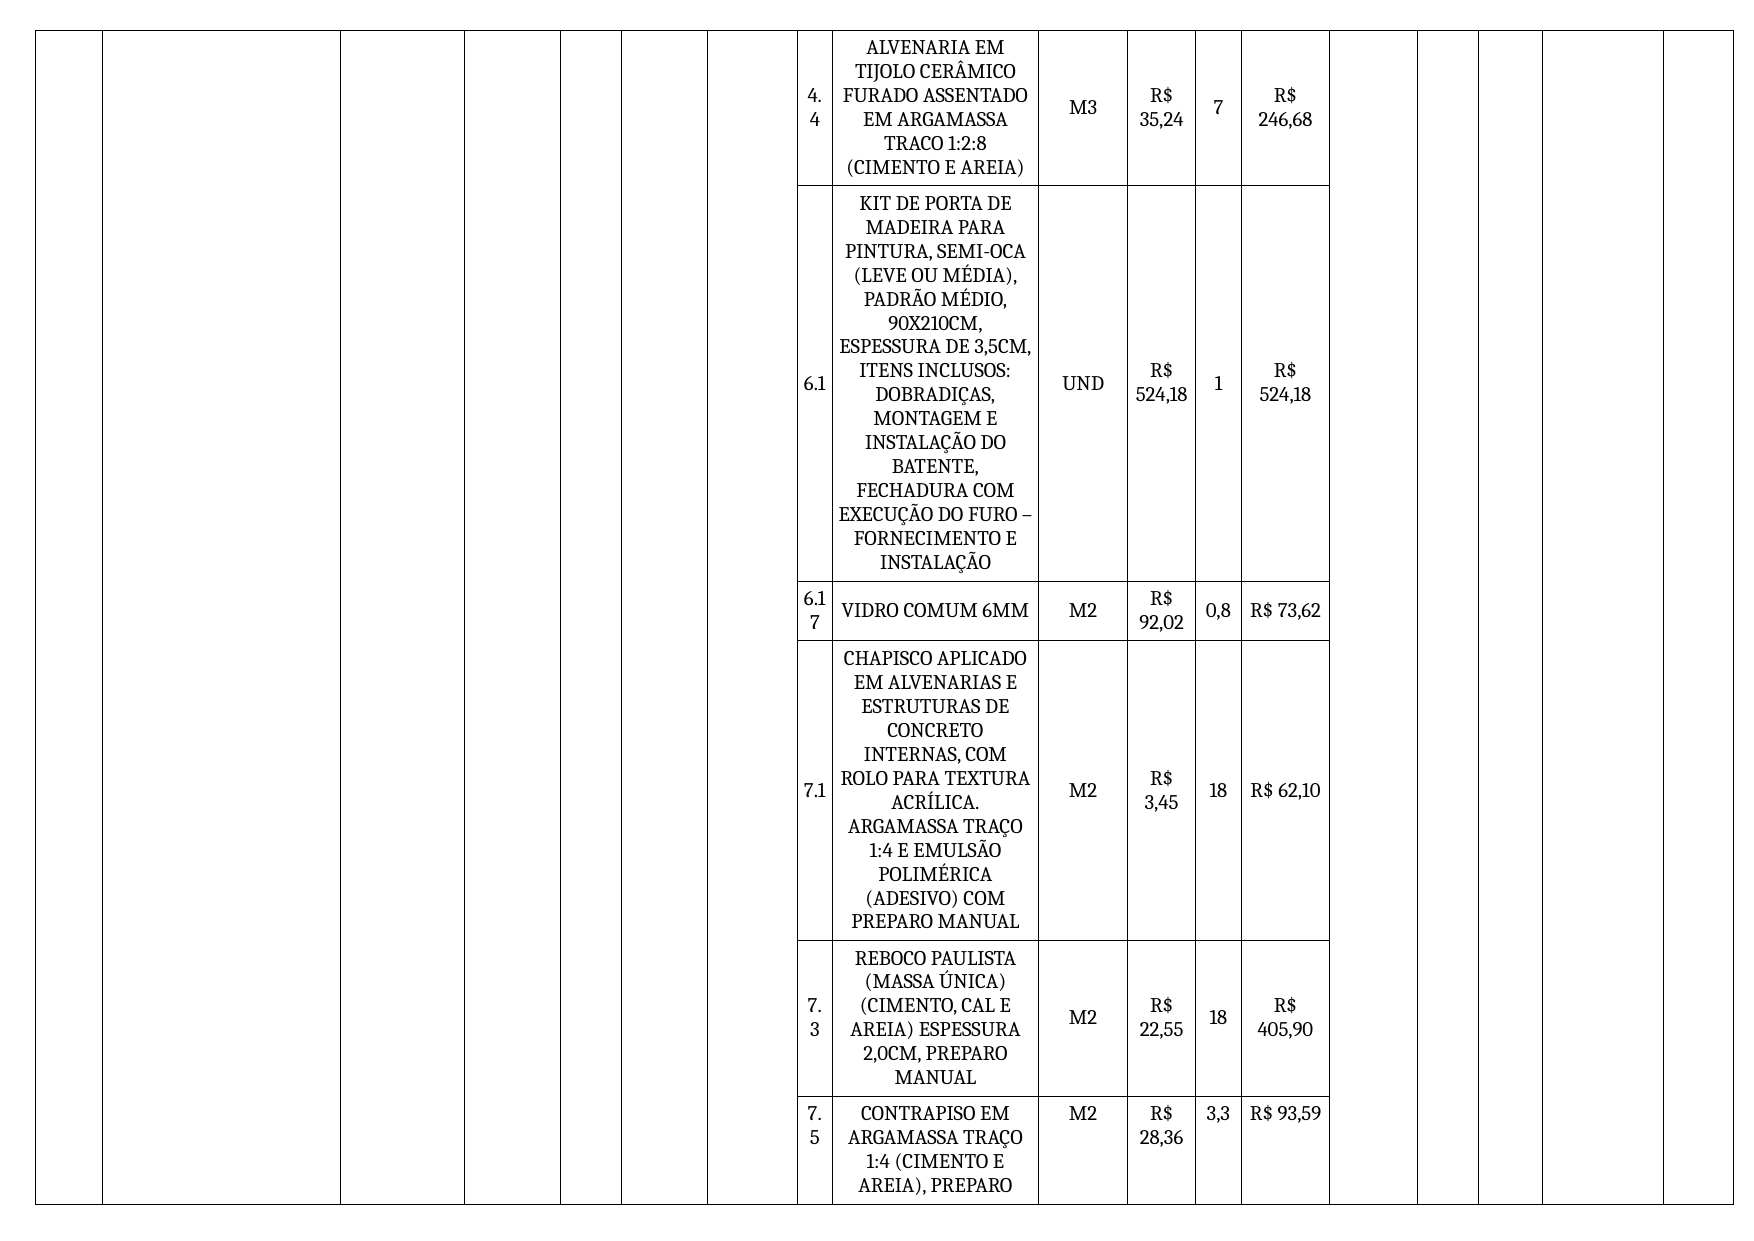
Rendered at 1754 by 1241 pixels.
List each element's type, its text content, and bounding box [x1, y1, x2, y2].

table_cell KIT DE PORTA DE MADEIRA PARA PINTURA, SEMI-OCA (LEVE OU MÉDIA), PADRÃO MÉDIO, 90X210CM, ESPESSURA DE 3,5CM, ITENS INCLUSOS: DOBRADIÇAS, MONTAGEM E INSTALAÇÃO DO BATENTE, FECHADURA COM EXECUÇÃO DO FURO – FORNECIMENTO E INSTALAÇÃO [833, 186, 1038, 581]
table_cell [1330, 31, 1417, 1203]
table_cell M2 [1039, 1097, 1127, 1203]
table_cell R$ 92,02 [1128, 582, 1195, 640]
table_cell 7.5 [798, 1097, 832, 1203]
table_cell 0,8 [1196, 582, 1241, 640]
table_cell R$ 62,10 [1242, 641, 1329, 940]
table_cell R$ 524,18 [1128, 186, 1195, 581]
table_cell R$ 35,24 [1128, 31, 1195, 185]
table_cell 7.3 [798, 941, 832, 1096]
table_cell R$ 3,45 [1128, 641, 1195, 940]
table_cell CHAPISCO APLICADO EM ALVENARIAS E ESTRUTURAS DE CONCRETO INTERNAS, COM ROLO PARA TEXTURA ACRÍLICA. ARGAMASSA TRAÇO 1:4 E EMULSÃO POLIMÉRICA (ADESIVO) COM PREPARO MANUAL [833, 641, 1038, 940]
table_cell [36, 31, 102, 1203]
table_cell 6.1 [798, 186, 832, 581]
table_cell R$ 405,90 [1242, 941, 1329, 1096]
table_cell 1 [1196, 186, 1241, 581]
table_cell [708, 31, 797, 1203]
table_cell [1418, 31, 1478, 1203]
table_cell 3,3 [1196, 1097, 1241, 1203]
table_cell [465, 31, 560, 1203]
table_cell M2 [1039, 582, 1127, 640]
table_cell REBOCO PAULISTA (MASSA ÚNICA) (CIMENTO, CAL E AREIA) ESPESSURA 2,0CM, PREPARO MANUAL [833, 941, 1038, 1096]
table_cell R$ 246,68 [1242, 31, 1329, 185]
table_cell R$ 22,55 [1128, 941, 1195, 1096]
table_cell VIDRO COMUM 6MM [833, 582, 1038, 640]
table_cell [341, 31, 464, 1203]
table_cell [1664, 31, 1733, 1203]
table_cell CONTRAPISO EM ARGAMASSA TRAÇO 1:4 (CIMENTO E AREIA), PREPARO [833, 1097, 1038, 1203]
table_cell [561, 31, 621, 1203]
table_cell M2 [1039, 941, 1127, 1096]
table_cell [1479, 31, 1542, 1203]
table_cell 4.4 [798, 31, 832, 185]
table_cell [622, 31, 707, 1203]
table_cell R$ 28,36 [1128, 1097, 1195, 1203]
table_cell [1543, 31, 1663, 1203]
table_cell M3 [1039, 31, 1127, 185]
table_cell R$ 93,59 [1242, 1097, 1329, 1203]
table_cell 7.1 [798, 641, 832, 940]
table_cell M2 [1039, 641, 1127, 940]
table_cell [103, 31, 340, 1203]
table_cell 6.17 [798, 582, 832, 640]
table_cell 7 [1196, 31, 1241, 185]
table_cell ALVENARIA EM TIJOLO CERÂMICO FURADO ASSENTADO EM ARGAMASSA TRACO 1:2:8 (CIMENTO E AREIA) [833, 31, 1038, 185]
table_cell R$ 524,18 [1242, 186, 1329, 581]
table_cell R$ 73,62 [1242, 582, 1329, 640]
table_cell 18 [1196, 941, 1241, 1096]
table_cell UND [1039, 186, 1127, 581]
table_cell 18 [1196, 641, 1241, 940]
